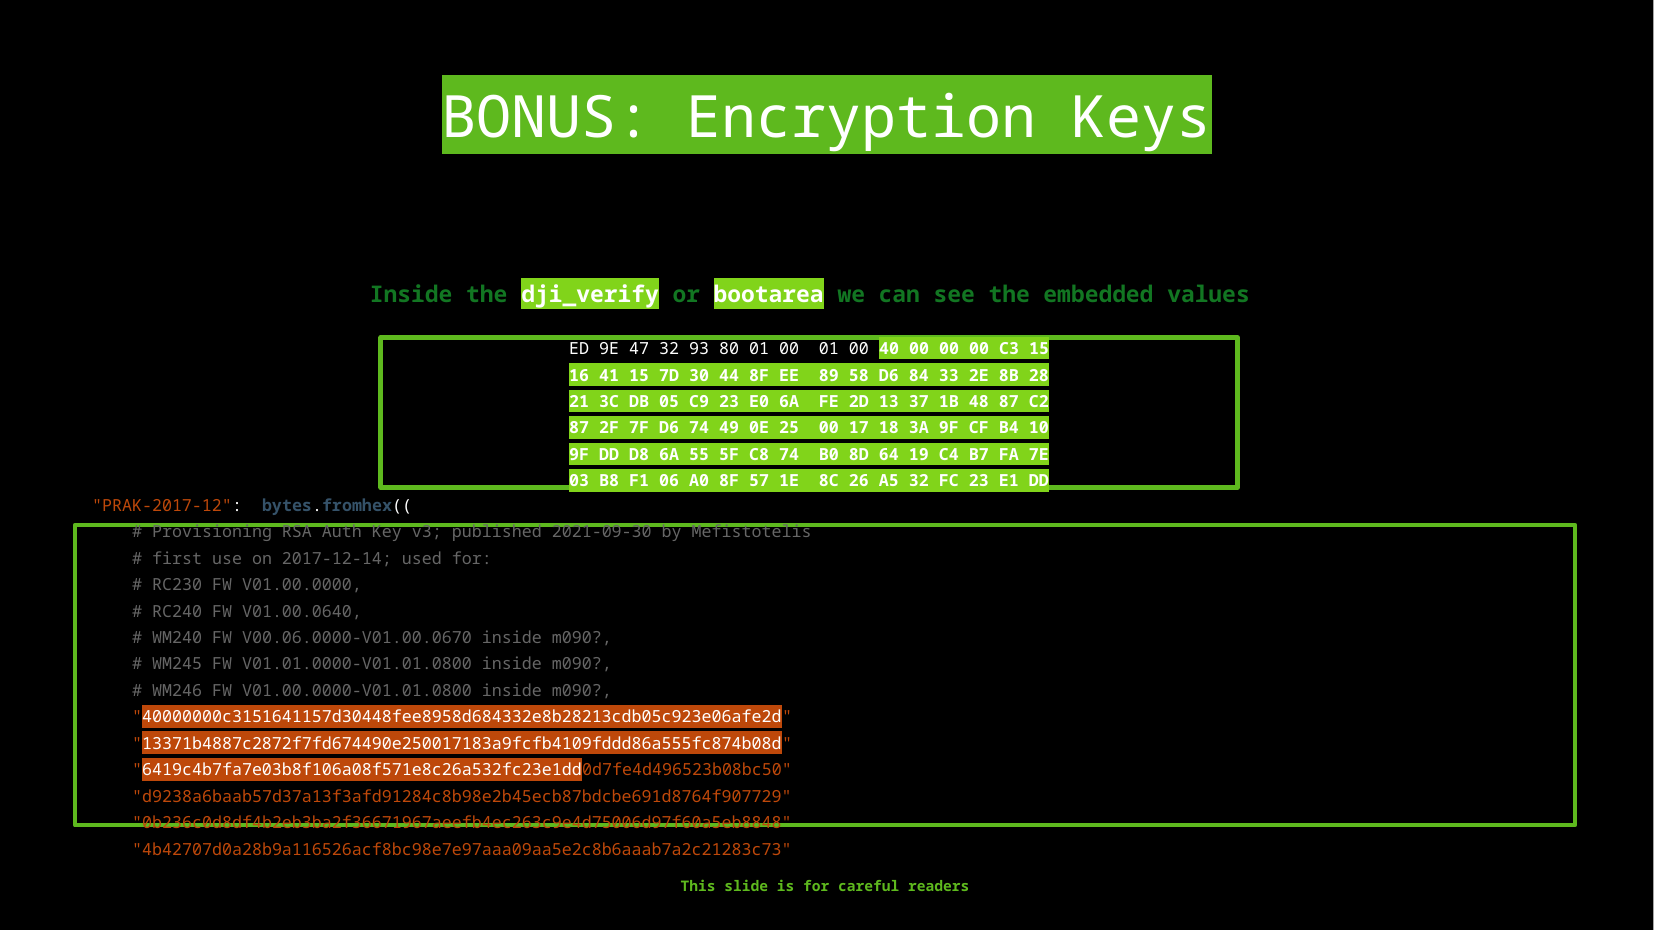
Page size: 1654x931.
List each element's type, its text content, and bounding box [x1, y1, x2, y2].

title BONUS: Encryption Keys [82, 37, 1571, 193]
text_box This slide is for careful readers [75, 862, 1576, 901]
text_box ED 9E 47 32 93 80 01 00 01 00 40 00 00 00 C3 15 16 41 15 7D 30 44 8F EE 89 58 D6 84 33 2E 8B 28 21 3C DB 05 C9 23 E0 6A FE 2D 13 37 1B 48 87 C2 87 2F 7F D6 74 49 0E 25 00 17 18 3A 9F CF B4 10 9F DD D8 6A 55 5F C8 74 B0 8D 64 19 C4 B7 FA 7E 03 B8 F1 06 A0 8F 57 1E 8C 26 A5 32 FC 23 E1 DD [380, 337, 1238, 488]
text_box "PRAK-2017-12": bytes.fromhex(( # Provisioning RSA Auth Key v3; published 2021-09-30 by Mefistotelis # first use on 2017-12-14; used for: # RC230 FW V01.00.0000, # RC240 FW V01.00.0640, # WM240 FW V00.06.0000-V01.00.0670 inside m090?, # WM245 FW V01.01.0000-V01.01.0800 inside m090?, # WM246 FW V01.00.0000-V01.01.0800 inside m090?, "40000000c3151641157d30448fee8958d684332e8b28213cdb05c923e06afe2d" "13371b4887c2872f7fd674490e250017183a9fcfb4109fddd86a555fc874b08d" "6419c4b7fa7e03b8f106a08f571e8c26a532fc23e1dd0d7fe4d496523b08bc50" "d9238a6baab57d37a13f3afd91284c8b98e2b45ecb87bdcbe691d8764f907729" "0b236c0d8df4b2eb3ba2f36671967aeefb4ec263c9e4d75006d97f60a5eb8848" "4b42707d0a28b9a116526acf8bc98e7e97aaa09aa5e2c8b6aaab7a2c21283c73" [75, 525, 1576, 826]
text_box Inside the dji_verify or bootarea we can see the embedded values [37, 262, 1613, 826]
